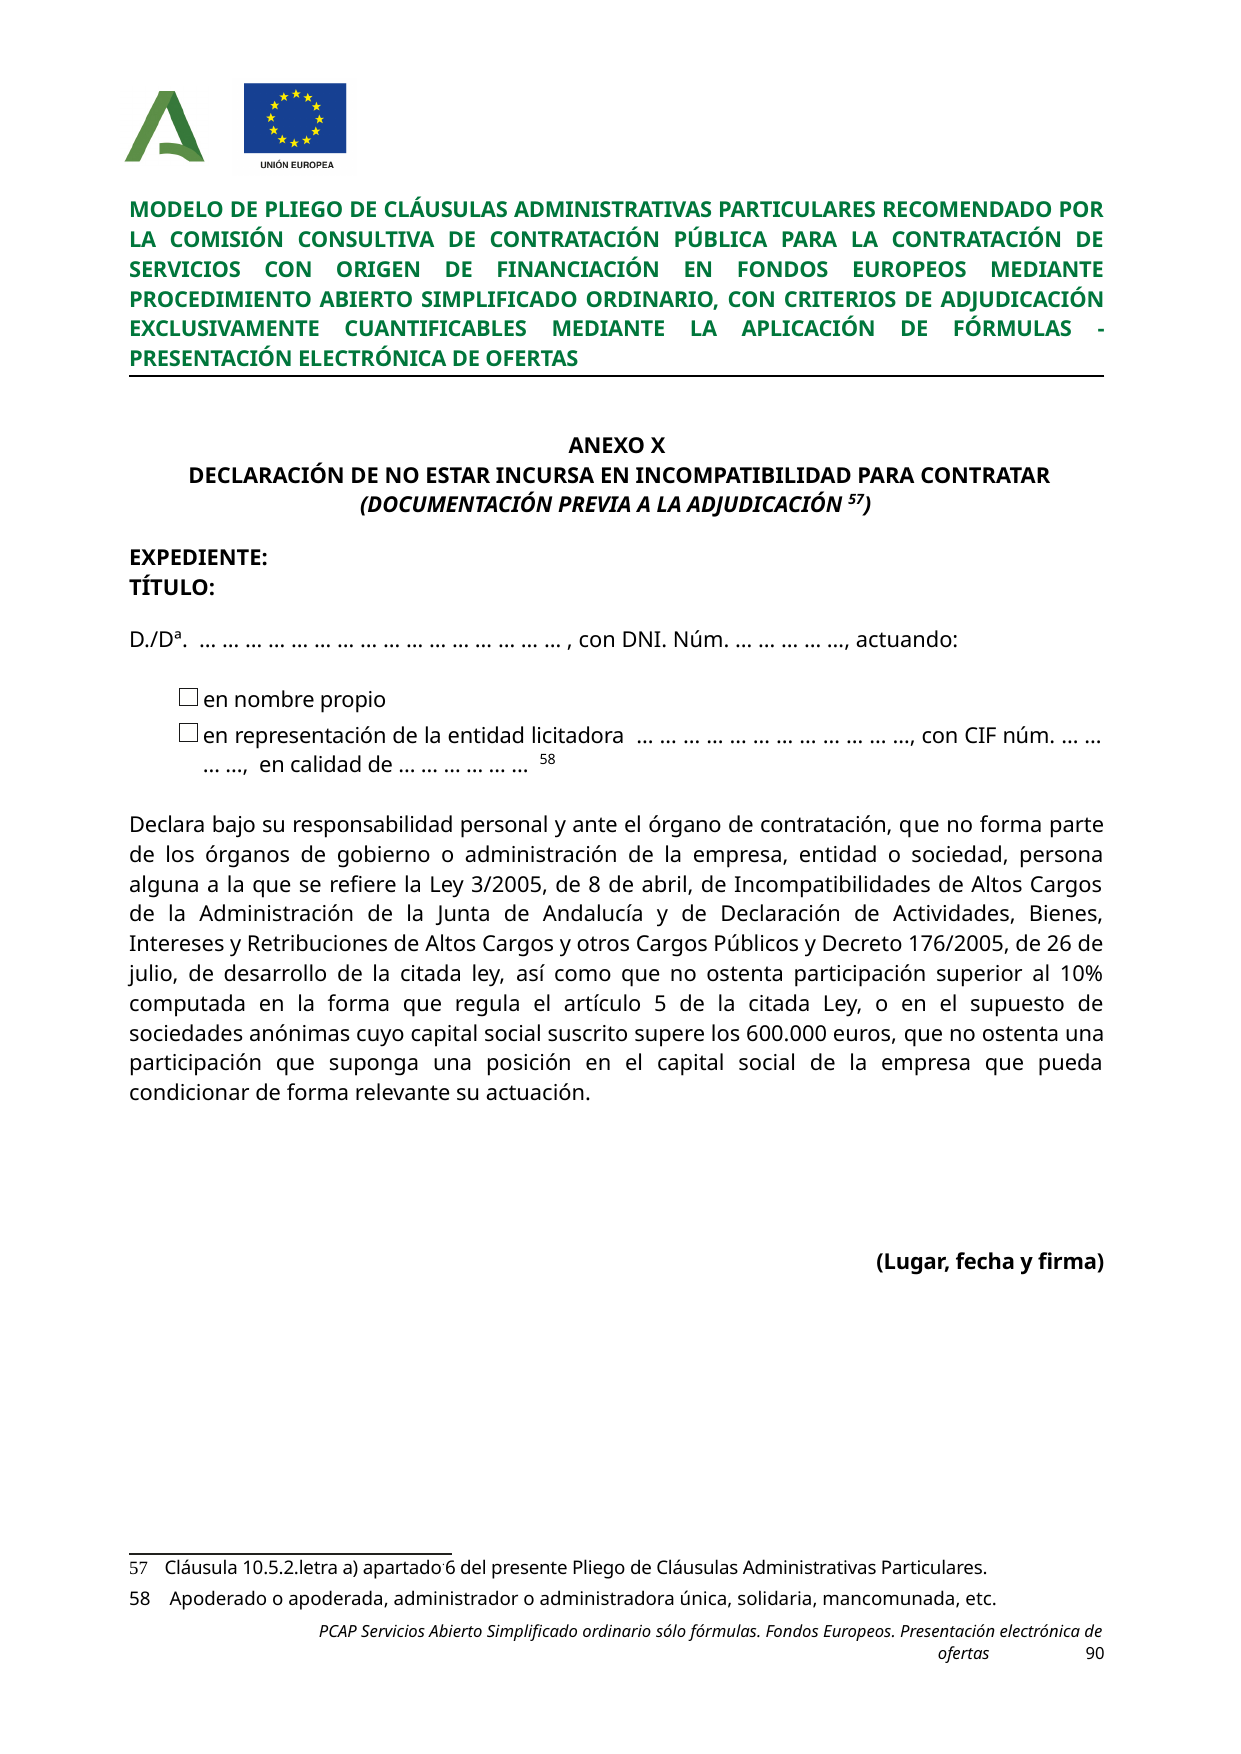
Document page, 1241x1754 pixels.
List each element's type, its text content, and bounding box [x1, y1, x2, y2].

text en nombre propio [203, 684, 1104, 714]
text (DOCUMENTACIÓN PREVIA A LA ADJUDICACIÓN ) [129, 489, 1104, 519]
text TÍTULO: [129, 572, 1104, 602]
picture [232, 78, 358, 176]
text Apoderado o apoderada, administrador o administradora única, solidaria, mancomunada, etc. [129, 1585, 1104, 1611]
text (Lugar, fecha y firma) [129, 1246, 1104, 1276]
text EXPEDIENTE: [129, 542, 1104, 572]
text Cláusula 10.5.2.letra a) apartado.6 del presente Pliego de Cláusulas Administrativas Particulares. [129, 1554, 1104, 1579]
text en representación de la entidad licitadora … … … … … … … … … … … …, con CIF núm. … … … …, en calidad de … … … … … … [203, 720, 1104, 779]
picture [120, 86, 209, 166]
text DECLARACIÓN DE NO ESTAR INCURSA EN INCOMPATIBILIDAD PARA CONTRATAR [129, 460, 1104, 489]
text Declara bajo su responsabilidad personal y ante el órgano de contratación, que no forma parte de los órganos de gobierno o administración de la empresa, entidad o sociedad, persona alguna a la que se refiere la Ley 3/2005, de 8 de abril, de Incompatibilidades de Altos Cargos de la Administración de la Junta de Andalucía y de Declaración de Actividades, Bienes, Intereses y Retribuciones de Altos Cargos y otros Cargos Públicos y Decreto 176/2005, de 26 de julio, de desarrollo de la citada ley, así como que no ostenta participación superior al 10% computada en la forma que regula el artículo 5 de la citada Ley, o en el supuesto de sociedades anónimas cuyo capital social suscrito supere los 600.000 euros, que no ostenta una participación que suponga una posición en el capital social de la empresa que pueda condicionar de forma relevante su actuación. [129, 809, 1104, 1107]
text D./Dª. … … … … … … … … … … … … … … … … , con DNI. Núm. … … … … …, actuando: [129, 624, 1104, 654]
text MODELO DE PLIEGO DE CLÁUSULAS ADMINISTRATIVAS PARTICULARES RECOMENDADO POR LA COMISIÓN CONSULTIVA DE CONTRATACIÓN PÚBLICA PARA LA CONTRATACIÓN DE SERVICIOS CON ORIGEN DE FINANCIACIÓN EN FONDOS EUROPEOS MEDIANTE PROCEDIMIENTO ABIERTO SIMPLIFICADO ORDINARIO, CON CRITERIOS DE ADJUDICACIÓN EXCLUSIVAMENTE CUANTIFICABLES MEDIANTE LA APLICACIÓN DE FÓRMULAS - PRESENTACIÓN ELECTRÓNICA DE OFERTAS [129, 194, 1104, 375]
text ANEXO X [129, 430, 1104, 460]
